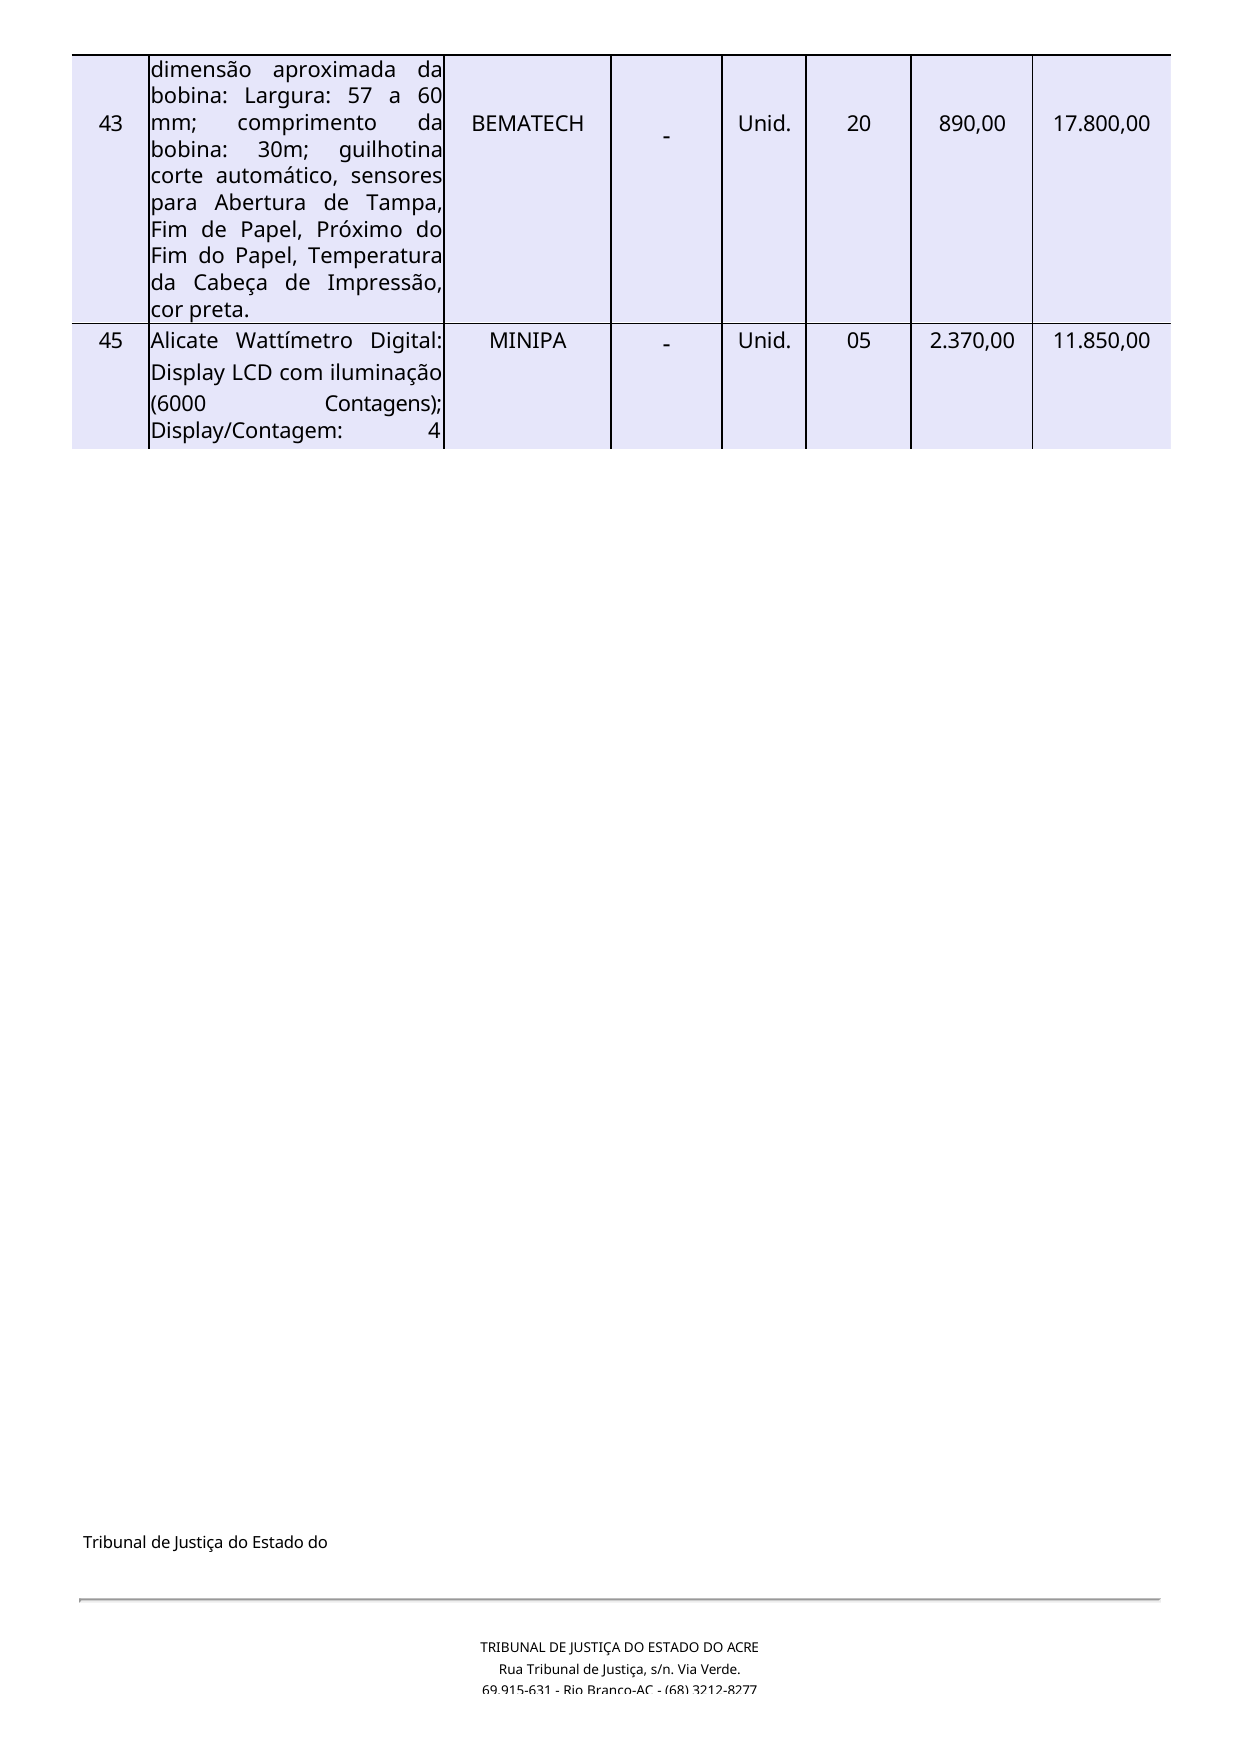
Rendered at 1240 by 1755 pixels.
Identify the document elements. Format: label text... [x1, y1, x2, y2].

table_cell MINIPA [445, 324, 610, 449]
table_cell 45 [72, 324, 148, 449]
table_cell dimensão aproximada da bobina: Largura: 57 a 60 mm; comprimento da bobina: 30m; guilhotina corte automático, sensores para Abertura de Tampa, Fim de Papel, Próximo do Fim do Papel, Temperatura da Cabeça de Impressão, cor preta. [150, 56, 443, 322]
table_cell 2.370,00 [912, 324, 1032, 449]
table_cell Unid. [723, 324, 805, 449]
table_cell 11.850,00 [1033, 324, 1170, 449]
table_cell 20 [807, 56, 910, 322]
table_cell - [612, 324, 721, 449]
table_cell Unid. [723, 56, 805, 322]
table_cell 05 [807, 324, 910, 449]
table_cell 43 [72, 56, 148, 322]
table_cell 17.800,00 [1033, 56, 1171, 322]
text Tribunal de Justiça do Estado do Acre [83, 1533, 359, 1552]
table_cell - [612, 56, 721, 322]
table_cell Alicate Wattímetro Digital: Display LCD com iluminação (6000 Contagens); Display/Contagem: 4 [150, 324, 443, 449]
table_cell BEMATECH [445, 56, 610, 322]
table_cell 890,00 [912, 56, 1032, 322]
